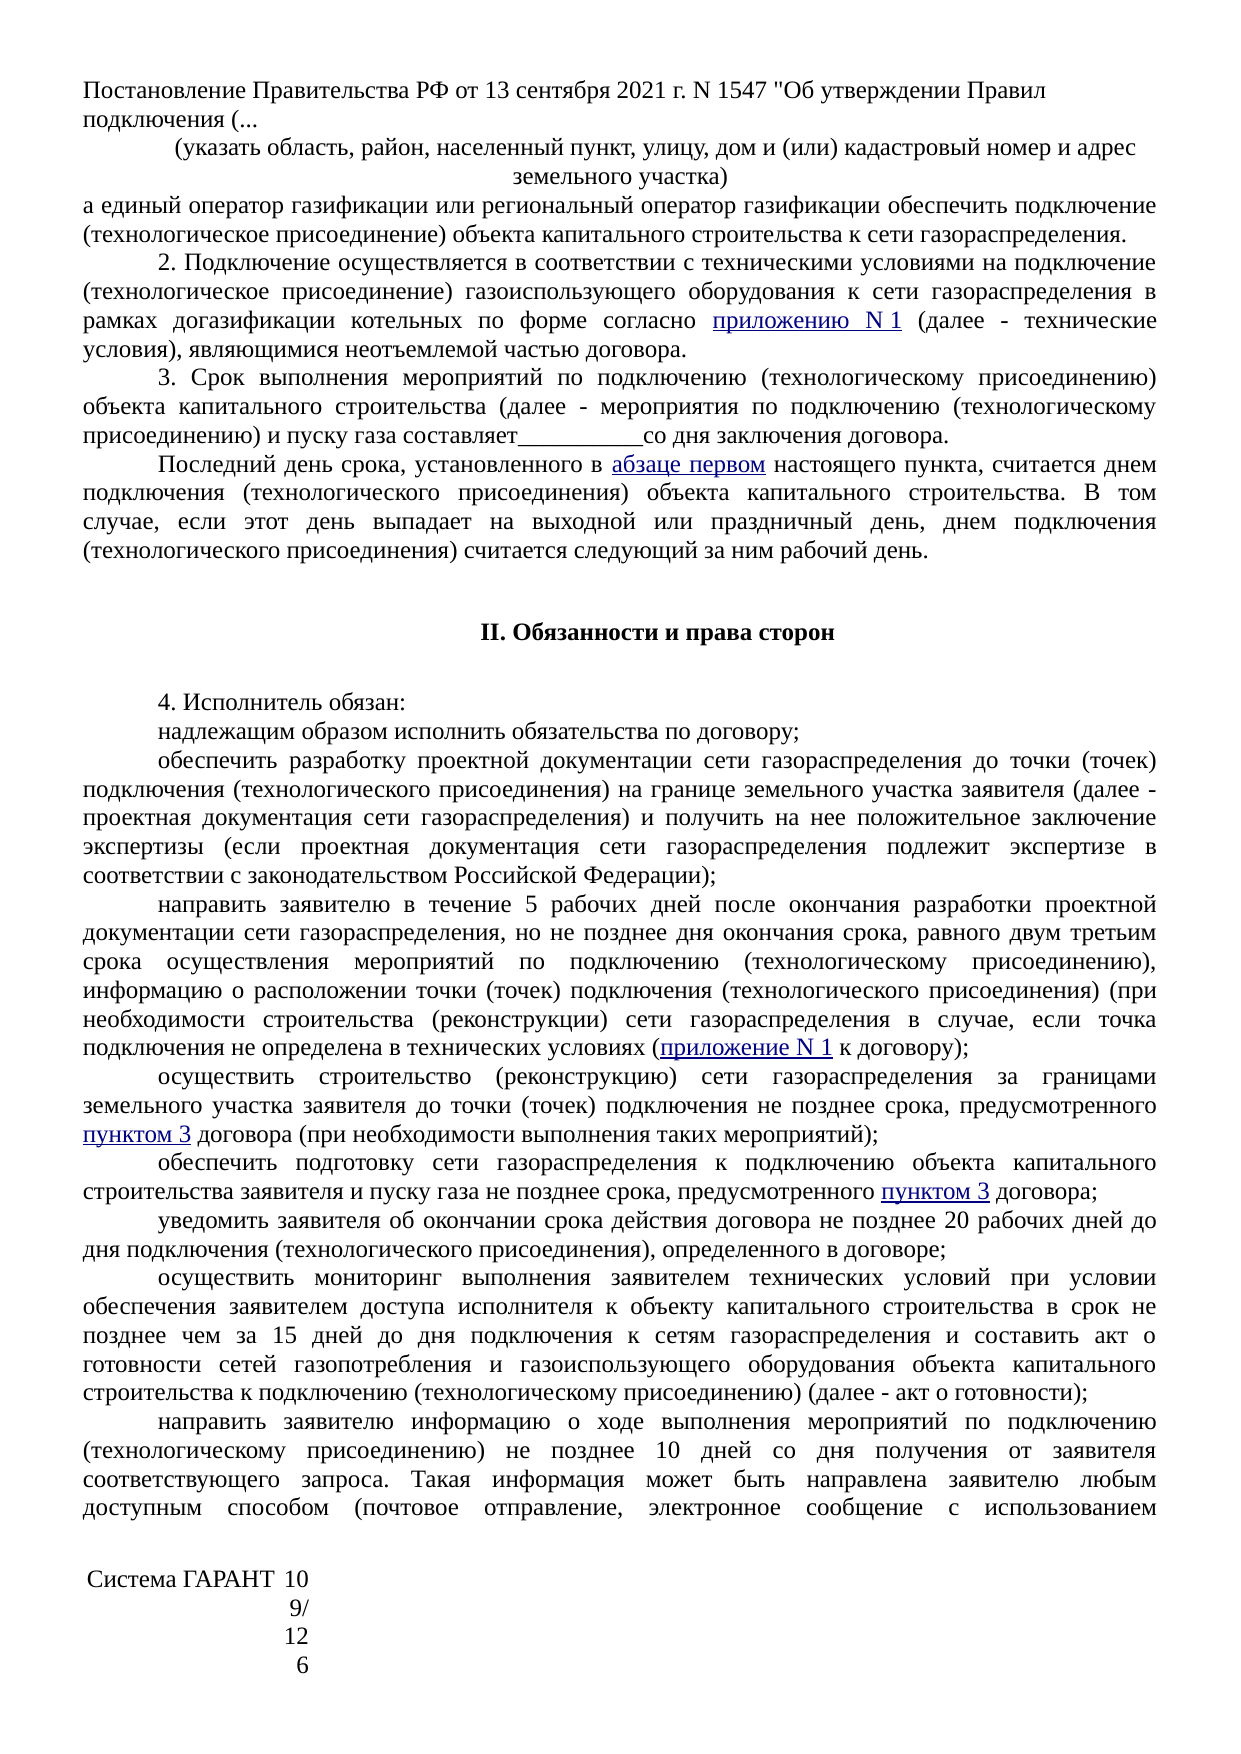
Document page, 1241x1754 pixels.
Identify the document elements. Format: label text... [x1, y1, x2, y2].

text уведомить заявителя об окончании срока действия договора не позднее 20 рабочих дней до дня подключения (технологического присоединения), определенного в договоре; [83, 1205, 1157, 1262]
text а единый оператор газификации или региональный оператор газификации обеспечить подключение (технологическое присоединение) объекта капитального строительства к сети газораспределения. [83, 190, 1157, 247]
text 4. Исполнитель обязан: [83, 687, 1157, 716]
text обеспечить подготовку сети газораспределения к подключению объекта капитального строительства заявителя и пуску газа не позднее срока, предусмотренного пунктом 3 договора; [83, 1147, 1157, 1205]
text Последний день срока, установленного в абзаце первом настоящего пункта, считается днем подключения (технологического присоединения) объекта капитального строительства. В том случае, если этот день выпадает на выходной или праздничный день, днем подключения (технологического присоединения) считается следующий за ним рабочий день. [83, 449, 1157, 564]
text осуществить мониторинг выполнения заявителем технических условий при условии обеспечения заявителем доступа исполнителя к объекту капитального строительства в срок не позднее чем за 15 дней до дня подключения к сетям газораспределения и составить акт о готовности сетей газопотребления и газоиспользующего оборудования объекта капитального строительства к подключению (технологическому присоединению) (далее - акт о готовности); [83, 1262, 1157, 1406]
text 3. Срок выполнения мероприятий по подключению (технологическому присоединению) объекта капитального строительства (далее - мероприятия по подключению (технологическому присоединению) и пуску газа составляет__________со дня заключения договора. [83, 362, 1157, 449]
text обеспечить разработку проектной документации сети газораспределения до точки (точек) подключения (технологического присоединения) на границе земельного участка заявителя (далее - проектная документация сети газораспределения) и получить на нее положительное заключение экспертизы (если проектная документация сети газораспределения подлежит экспертизе в соответствии с законодательством Российской Федерации); [83, 745, 1157, 889]
text направить заявителю информацию о ходе выполнения мероприятий по подключению (технологическому присоединению) не позднее 10 дней со дня получения от заявителя соответствующего запроса. Такая информация может быть направлена заявителю любым доступным способом (почтовое отправление, электронное сообщение с использованием [83, 1406, 1157, 1521]
text направить заявителю в течение 5 рабочих дней после окончания разработки проектной документации сети газораспределения, но не позднее дня окончания срока, равного двум третьим срока осуществления мероприятий по подключению (технологическому присоединению), информацию о расположении точки (точек) подключения (технологического присоединения) (при необходимости строительства (реконструкции) сети газораспределения в случае, если точка подключения не определена в технических условиях (приложение N 1 к договору); [83, 889, 1157, 1061]
text 2. Подключение осуществляется в соответствии с техническими условиями на подключение (технологическое присоединение) газоиспользующего оборудования к сети газораспределения в рамках догазификации котельных по форме согласно приложению N 1 (далее - технические условия), являющимися неотъемлемой частью договора. [83, 247, 1157, 362]
text осуществить строительство (реконструкцию) сети газораспределения за границами земельного участка заявителя до точки (точек) подключения не позднее срока, предусмотренного пунктом 3 договора (при необходимости выполнения таких мероприятий); [83, 1061, 1157, 1147]
text (указать область, район, населенный пункт, улицу, дом и (или) кадастровый номер и адрес земельного участка) [83, 132, 1157, 190]
subtitle II. Обязанности и права сторон [83, 617, 1157, 646]
text надлежащим образом исполнить обязательства по договору; [83, 716, 1157, 745]
